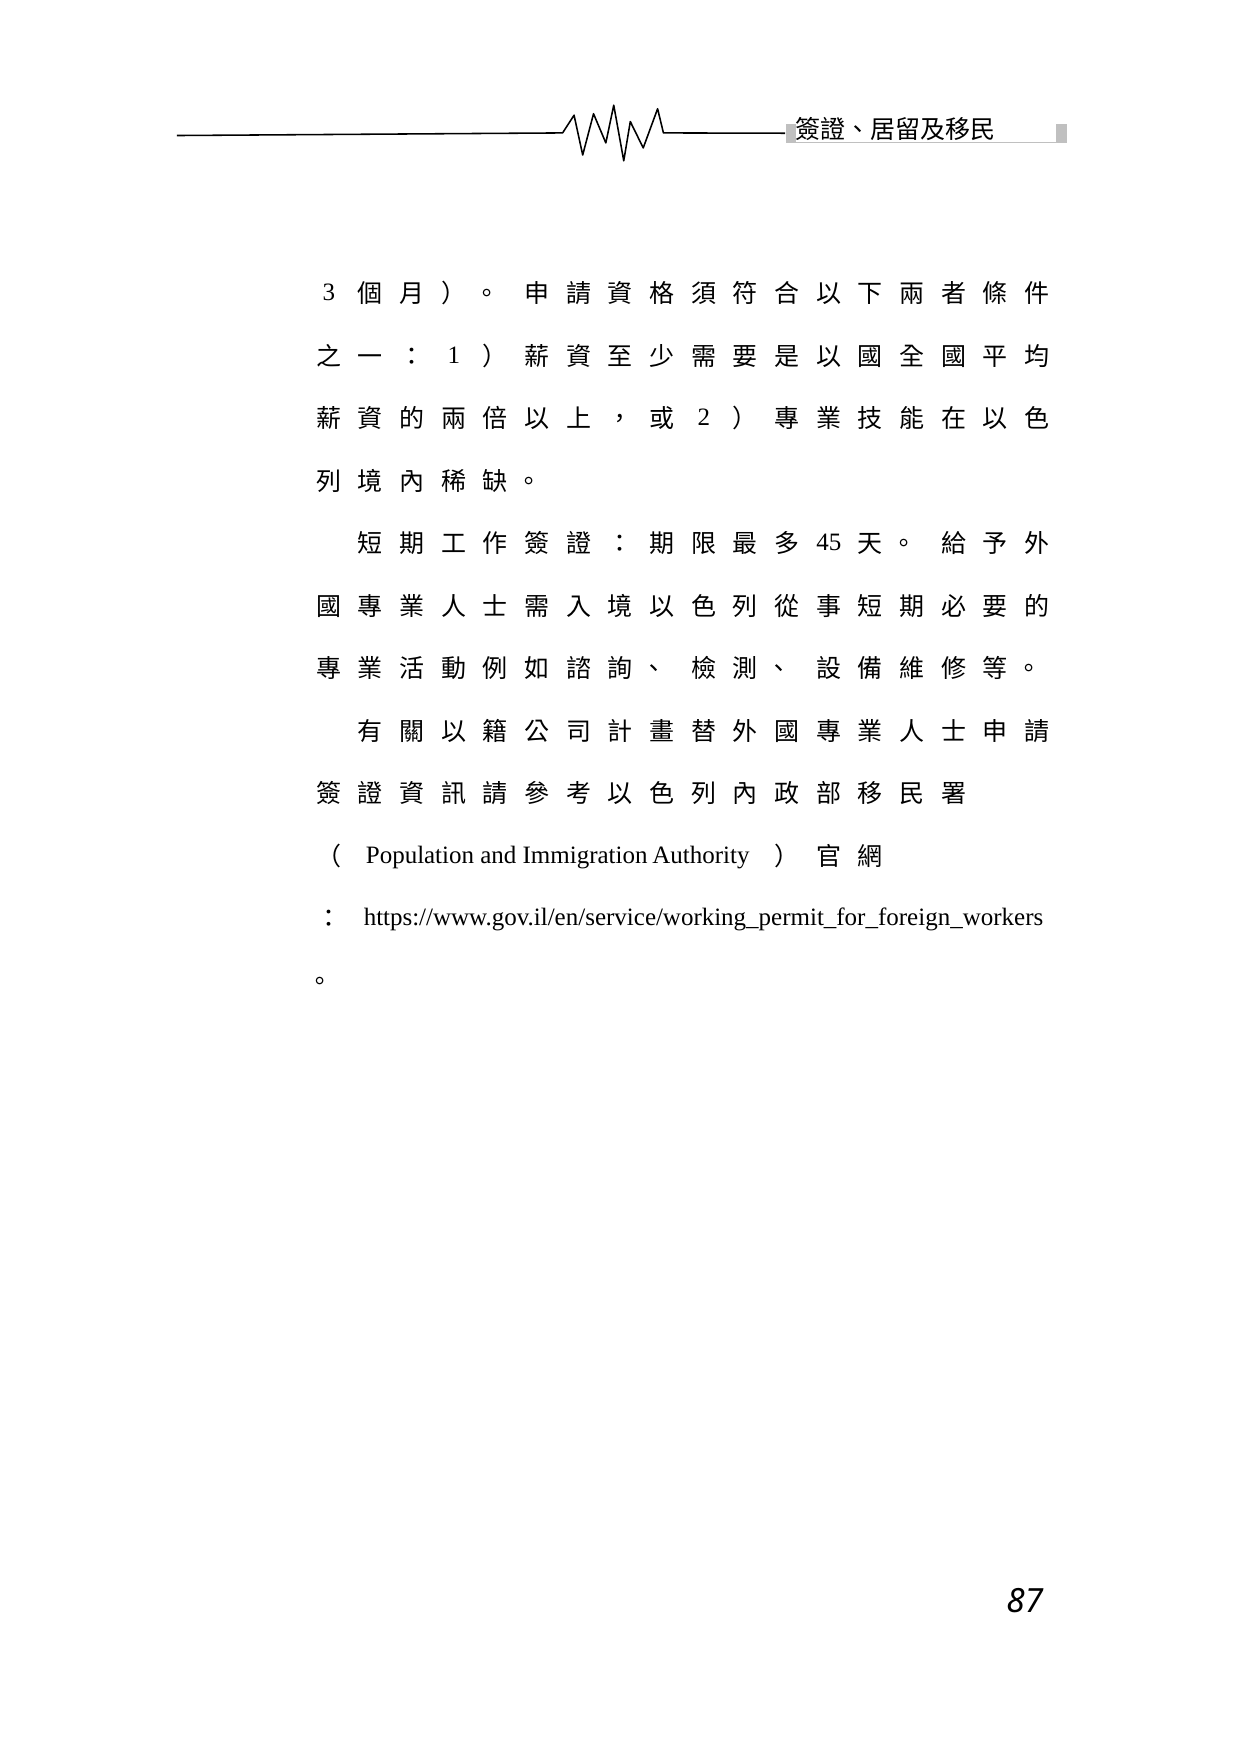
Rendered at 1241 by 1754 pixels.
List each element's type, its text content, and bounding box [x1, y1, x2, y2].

text 有關以籍公司計畫替外國專業人士申請簽證資訊請參考以色列內政部移民署（Population and Immigration Authority）官網：https://www.gov.il/en/service/working_permit_for_foreign_workers。 [281, 688, 1058, 1000]
text 短期工作簽證：期限最多45天。給予外國專業人士需入境以色列從事短期必要的專業活動例如諮詢、檢測、設備維修等。 [281, 500, 1058, 688]
text 3個月）。申請資格須符合以下兩者條件之一：1）薪資至少需要是以國全國平均薪資的兩倍以上，或2）專業技能在以色列境內稀缺。 [281, 250, 1058, 500]
